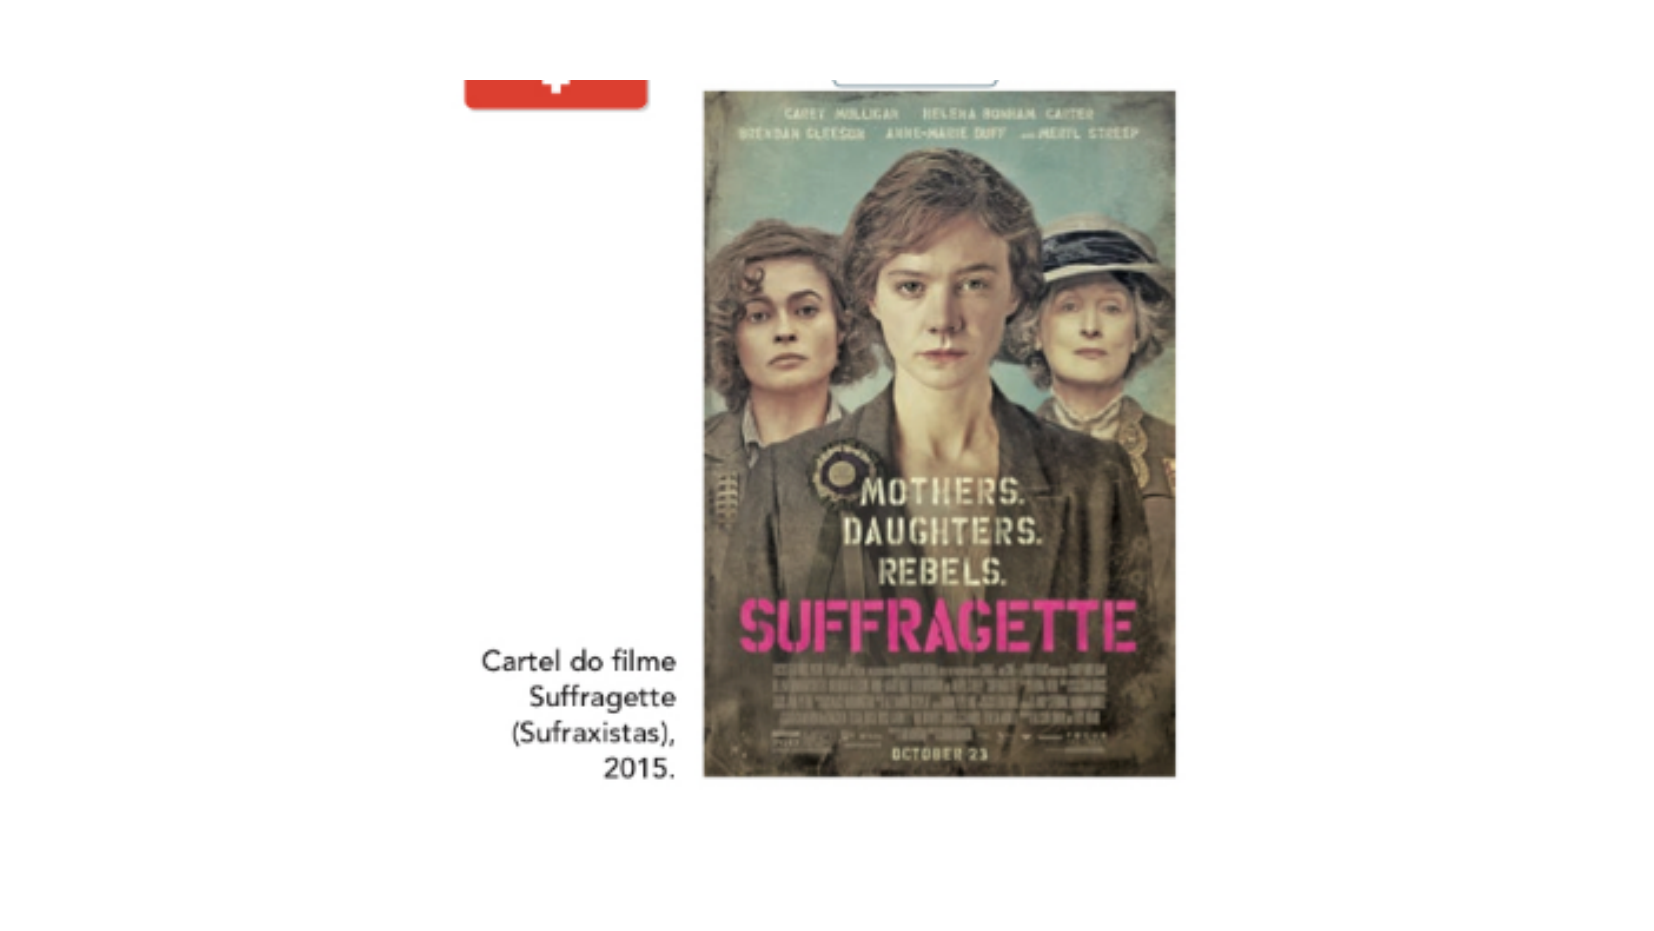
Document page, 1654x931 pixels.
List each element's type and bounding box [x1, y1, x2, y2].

picture [413, 80, 1221, 827]
